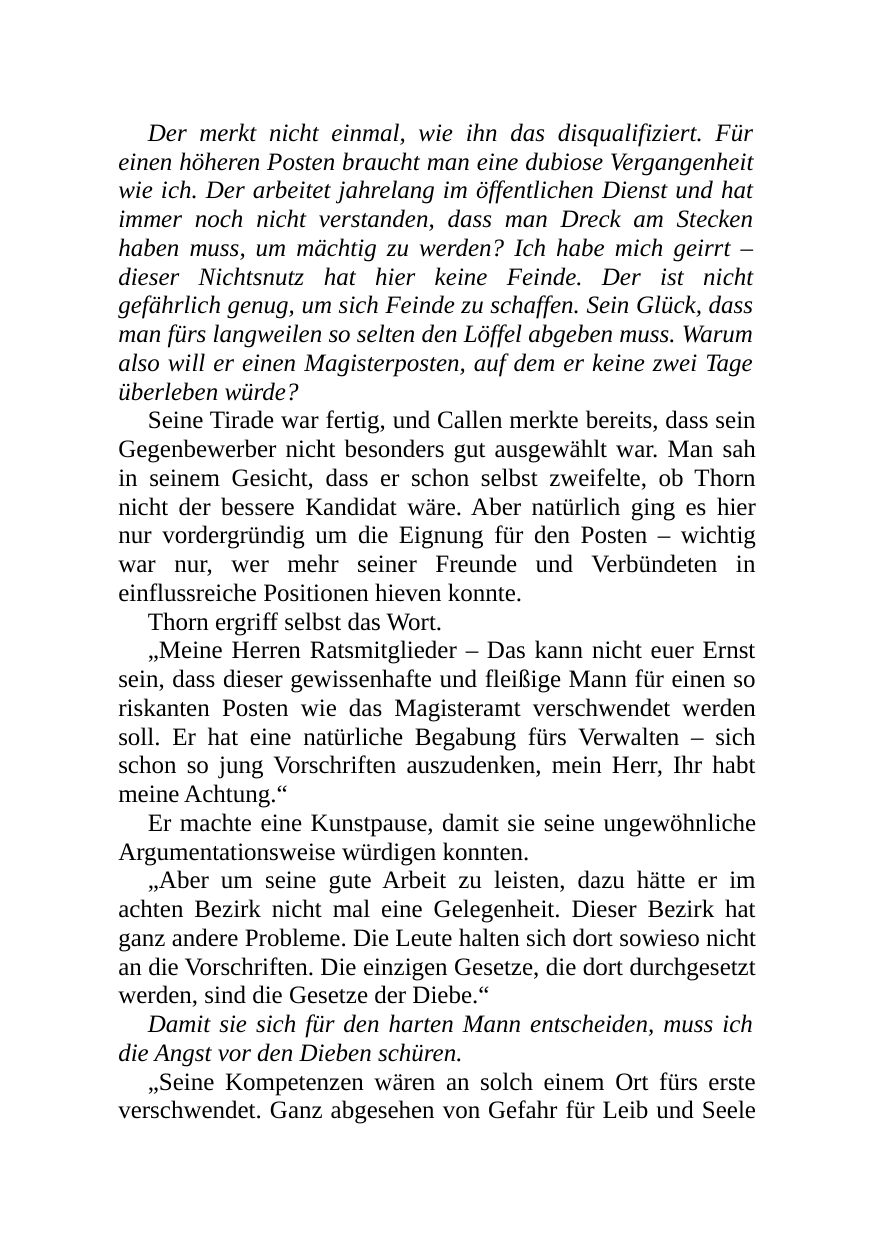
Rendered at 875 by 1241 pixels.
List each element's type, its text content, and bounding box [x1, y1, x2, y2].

text Seine Tirade war fertig, und Callen merkte bereits, dass sein Gegenbewerber nicht besonders gut ausgewählt war. Man sah in seinem Gesicht, dass er schon selbst zweifelte, ob Thorn nicht der bessere Kandidat wäre. Aber natürlich ging es hier nur vordergründig um die Eignung für den Posten – wichtig war nur, wer mehr seiner Freunde und Verbündeten in einflussreiche Positionen hieven konnte. [118, 406, 756, 607]
text Damit sie sich für den harten Mann entscheiden, muss ich die Angst vor den Dieben schüren. [118, 1009, 756, 1067]
text Er machte eine Kunstpause, damit sie seine ungewöhnliche Argumentationsweise würdigen konnten. [118, 808, 756, 866]
text „Aber um seine gute Arbeit zu leisten, dazu hätte er im achten Bezirk nicht mal eine Gelegenheit. Dieser Bezirk hat ganz andere Probleme. Die Leute halten sich dort sowieso nicht an die Vorschriften. Die einzigen Gesetze, die dort durchgesetzt werden, sind die Gesetze der Diebe.“ [118, 866, 756, 1009]
text „Seine Kompetenzen wären an solch einem Ort fürs erste verschwendet. Ganz abgesehen von Gefahr für Leib und Seele [118, 1067, 756, 1124]
text Thorn ergriff selbst das Wort. [118, 607, 756, 636]
text „Meine Herren Ratsmitglieder – Das kann nicht euer Ernst sein, dass dieser gewissenhafte und fleißige Mann für einen so riskanten Posten wie das Magisteramt verschwendet werden soll. Er hat eine natürliche Begabung fürs Verwalten – sich schon so jung Vorschriften auszudenken, mein Herr, Ihr habt meine Achtung.“ [118, 636, 756, 808]
text Der merkt nicht einmal, wie ihn das disqualifiziert. Für einen höheren Posten braucht man eine dubiose Vergangenheit wie ich. Der arbeitet jahrelang im öffentlichen Dienst und hat immer noch nicht verstanden, dass man Dreck am Stecken haben muss, um mächtig zu werden? Ich habe mich geirrt – dieser Nichtsnutz hat hier keine Feinde. Der ist nicht gefährlich genug, um sich Feinde zu schaffen. Sein Glück, dass man fürs langweilen so selten den Löffel abgeben muss. Warum also will er einen Magisterposten, auf dem er keine zwei Tage überleben würde? [118, 118, 756, 406]
